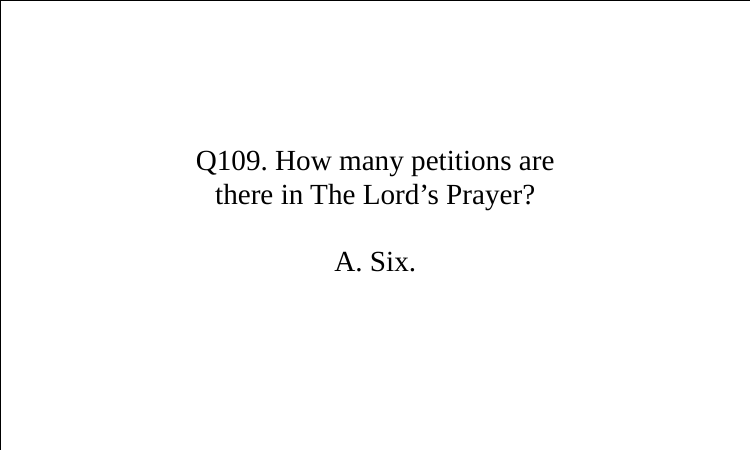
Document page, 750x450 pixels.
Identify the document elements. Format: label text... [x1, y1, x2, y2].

text Q109. How many petitions are there in The Lord’s Prayer? A. Six. [1, 9, 750, 277]
